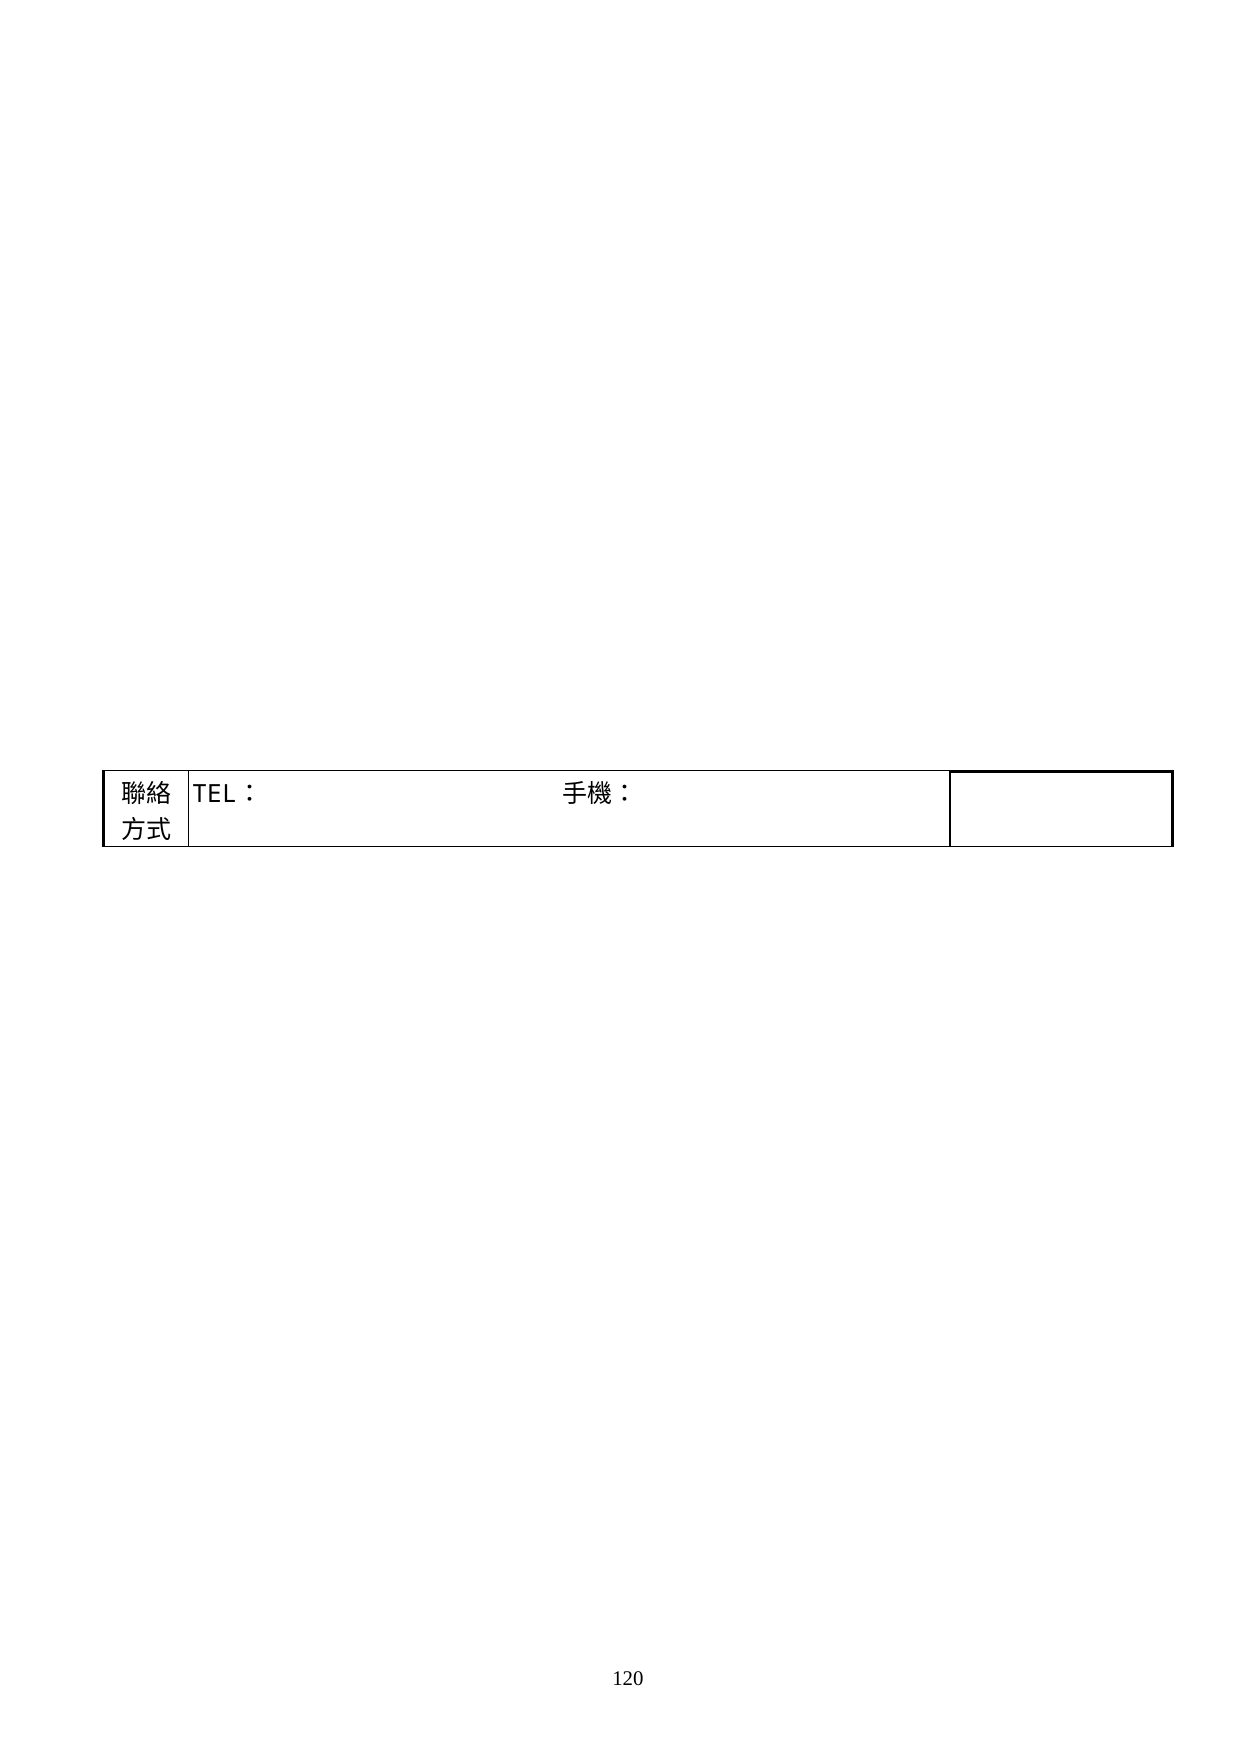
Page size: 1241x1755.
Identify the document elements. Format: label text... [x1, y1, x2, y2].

table_cell TEL： 手機： [189, 771, 949, 846]
table_header [951, 773, 1171, 846]
table_cell 聯絡 方式 [105, 771, 188, 846]
